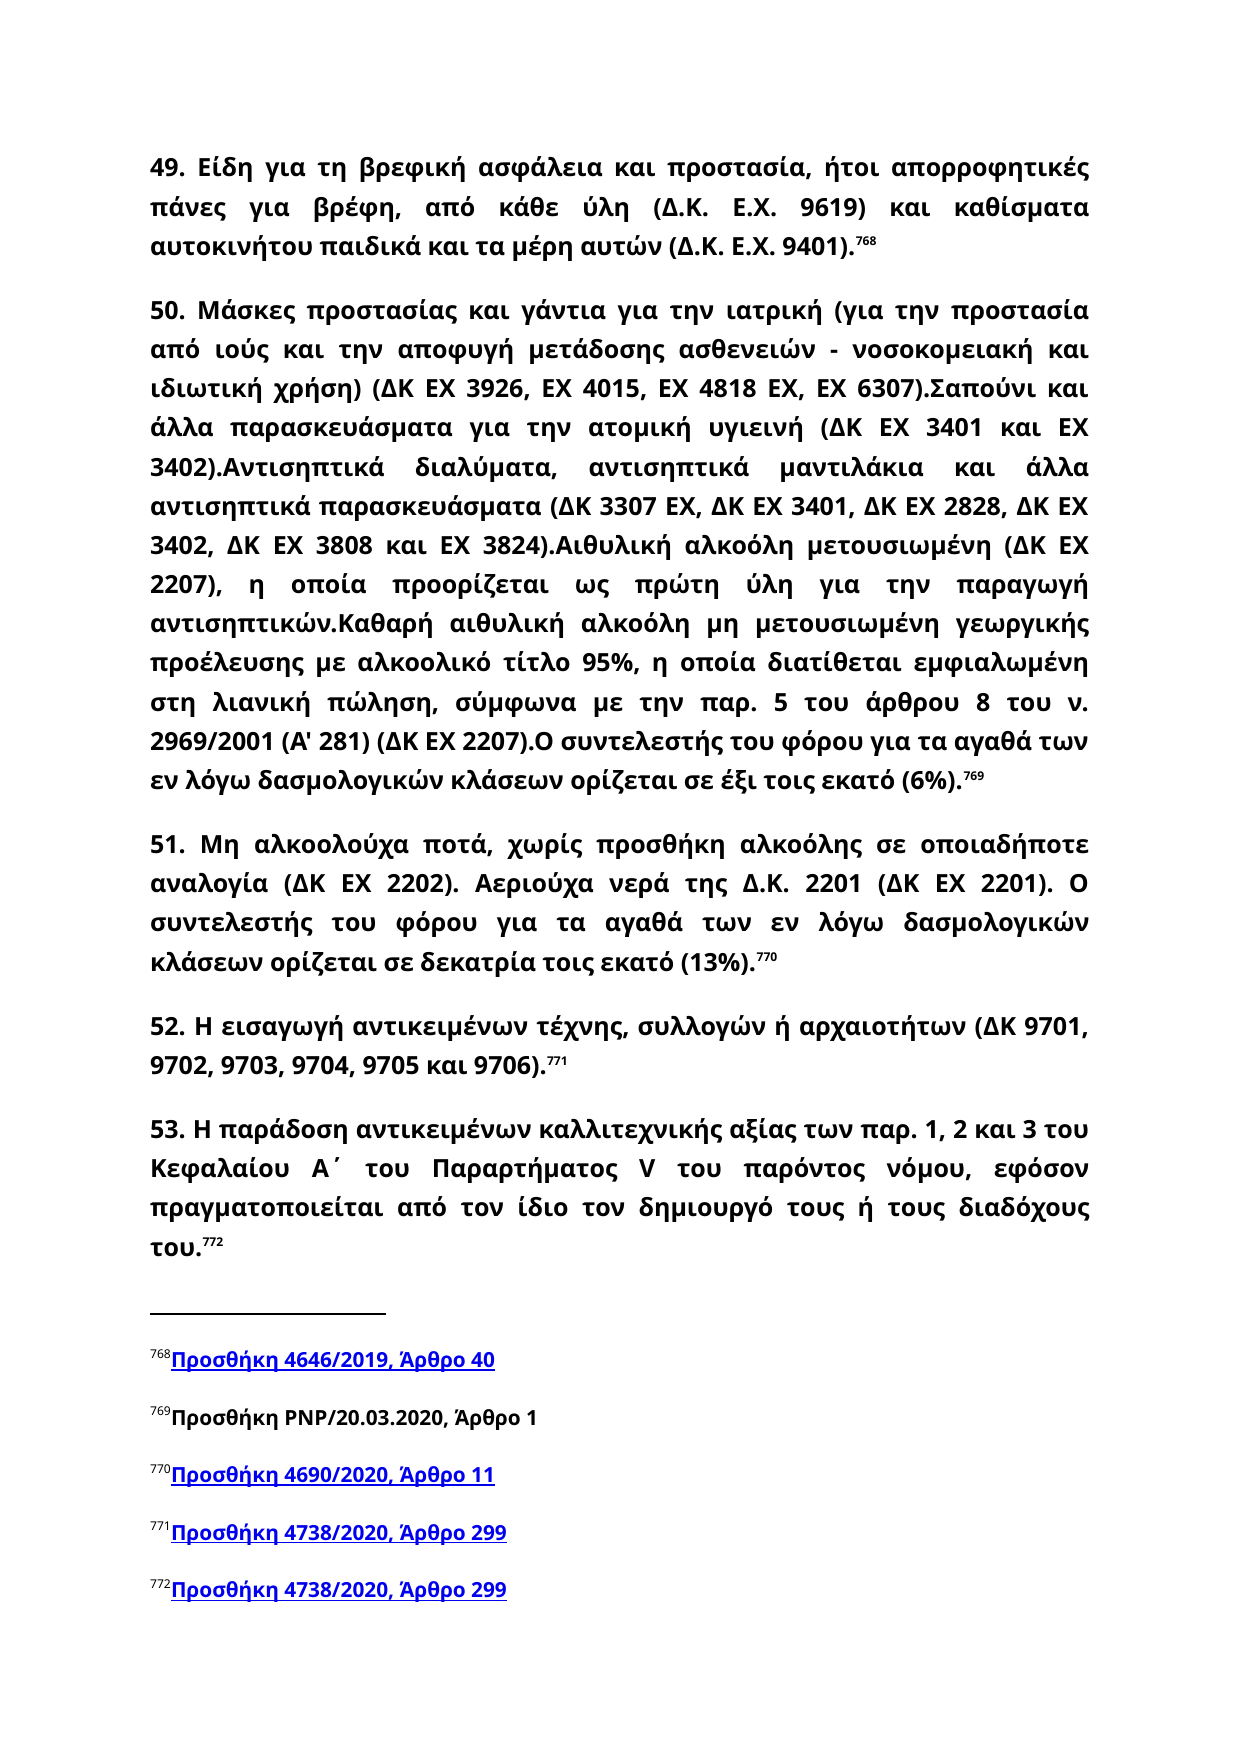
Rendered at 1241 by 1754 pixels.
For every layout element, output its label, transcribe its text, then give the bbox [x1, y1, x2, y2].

text Προσθήκη 4646/2019, Άρθρο 40 [150, 1345, 1090, 1373]
text Προσθήκη 4738/2020, Άρθρο 299 [150, 1576, 1090, 1604]
text 50. Μάσκες προστασίας και γάντια για την ιατρική (για την προστασία από ιούς και την αποφυγή μετάδοσης ασθενειών - νοσοκομειακή και ιδιωτική χρήση) (ΔΚ ΕΧ 3926, ΕΧ 4015, ΕΧ 4818 ΕΧ, ΕΧ 6307).Σαπούνι και άλλα παρασκευάσματα για την ατομική υγιεινή (ΔΚ ΕΧ 3401 και ΕΧ 3402).Αντισηπτικά διαλύματα, αντισηπτικά μαντιλάκια και άλλα αντισηπτικά παρασκευάσματα (ΔΚ 3307 ΕΧ, ΔΚ ΕΧ 3401, ΔΚ ΕΧ 2828, ΔΚ ΕΧ 3402, ΔΚ ΕΧ 3808 και ΕΧ 3824).Αιθυλική αλκοόλη μετουσιωμένη (ΔΚ ΕΧ 2207), η οποία προορίζεται ως πρώτη ύλη για την παραγωγή αντισηπτικών.Καθαρή αιθυλική αλκοόλη μη μετουσιωμένη γεωργικής προέλευσης με αλκοολικό τίτλο 95%, η οποία διατίθεται εμφιαλωμένη στη λιανική πώληση, σύμφωνα με την παρ. 5 του άρθρου 8 του ν. 2969/2001 (Α' 281) (ΔΚ ΕΧ 2207).Ο συντελεστής του φόρου για τα αγαθά των εν λόγω δασμολογικών κλάσεων ορίζεται σε έξι τοις εκατό (6%). [150, 292, 1090, 797]
text Προσθήκη PNP/20.03.2020, Άρθρο 1 [150, 1403, 1090, 1431]
text 52. Η εισαγωγή αντικειμένων τέχνης, συλλογών ή αρχαιοτήτων (ΔΚ 9701, 9702, 9703, 9704, 9705 και 9706). [150, 1008, 1090, 1082]
text 53. Η παράδοση αντικειμένων καλλιτεχνικής αξίας των παρ. 1, 2 και 3 του Κεφαλαίου Α΄ του Παραρτήματος V του παρόντος νόμου, εφόσον πραγματοποιείται από τον ίδιο τον δημιουργό τους ή τους διαδόχους του. [150, 1112, 1090, 1263]
text Προσθήκη 4690/2020, Άρθρο 11 [150, 1460, 1090, 1489]
text 49. Είδη για τη βρεφική ασφάλεια και προστασία, ήτοι απορροφητικές πάνες για βρέφη, από κάθε ύλη (Δ.Κ. Ε.Χ. 9619) και καθίσματα αυτοκινήτου παιδικά και τα μέρη αυτών (Δ.Κ. Ε.Χ. 9401). [150, 150, 1090, 262]
text 51. Μη αλκοολούχα ποτά, χωρίς προσθήκη αλκοόλης σε οποιαδήποτε αναλογία (ΔΚ ΕΧ 2202). Αεριούχα νερά της Δ.Κ. 2201 (ΔΚ ΕΧ 2201). Ο συντελεστής του φόρου για τα αγαθά των εν λόγω δασμολογικών κλάσεων ορίζεται σε δεκατρία τοις εκατό (13%). [150, 827, 1090, 978]
text Προσθήκη 4738/2020, Άρθρο 299 [150, 1518, 1090, 1546]
